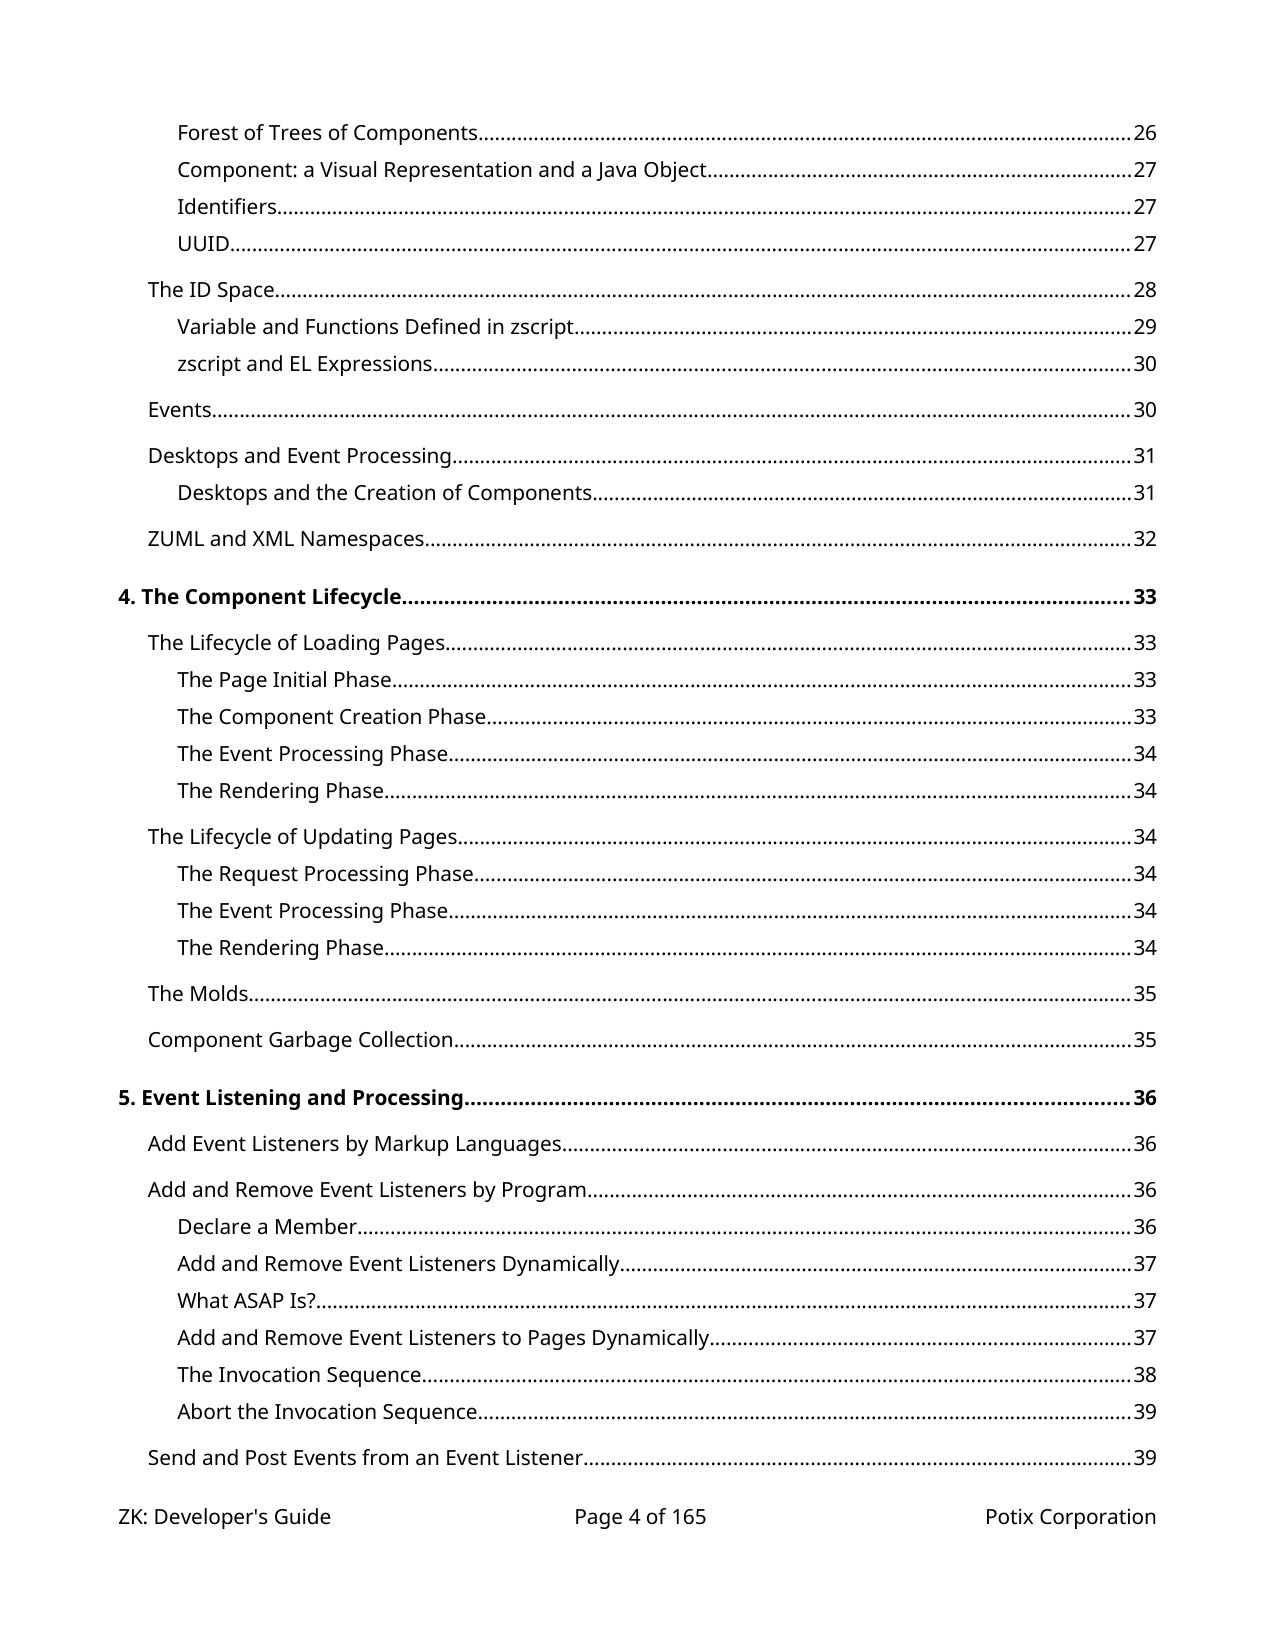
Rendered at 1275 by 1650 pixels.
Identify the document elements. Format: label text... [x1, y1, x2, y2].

text The Rendering Phase 34 [177, 933, 1157, 962]
text Desktops and Event Processing 31 [148, 441, 1157, 469]
text 5. Event Listening and Processing 36 [118, 1083, 1157, 1111]
text Component Garbage Collection 35 [148, 1025, 1157, 1054]
text Component: a Visual Representation and a Java Object 27 [177, 155, 1157, 183]
text The Component Creation Phase 33 [177, 702, 1157, 730]
text The Invocation Sequence 38 [177, 1360, 1157, 1389]
text Forest of Trees of Components 26 [177, 118, 1157, 146]
text Add and Remove Event Listeners Dynamically 37 [177, 1249, 1157, 1277]
text The Lifecycle of Updating Pages 34 [148, 822, 1157, 851]
text What ASAP Is? 37 [177, 1286, 1157, 1314]
text The Rendering Phase 34 [177, 776, 1157, 804]
text 4. The Component Lifecycle 33 [118, 582, 1157, 610]
text The ID Space 28 [148, 275, 1157, 303]
text Add and Remove Event Listeners by Program 36 [148, 1175, 1157, 1203]
text The Event Processing Phase 34 [177, 739, 1157, 767]
text UUID 27 [177, 229, 1157, 258]
text The Lifecycle of Loading Pages 33 [148, 628, 1157, 656]
text The Page Initial Phase 33 [177, 665, 1157, 693]
text Events 30 [148, 395, 1157, 424]
text Abort the Invocation Sequence 39 [177, 1397, 1157, 1426]
text Variable and Functions Defined in zscript 29 [177, 312, 1157, 341]
text Desktops and the Creation of Components 31 [177, 478, 1157, 507]
text Identifiers 27 [177, 192, 1157, 221]
text Send and Post Events from an Event Listener 39 [148, 1443, 1157, 1472]
text The Molds 35 [148, 979, 1157, 1008]
text Add and Remove Event Listeners to Pages Dynamically 37 [177, 1323, 1157, 1352]
text Declare a Member 36 [177, 1212, 1157, 1240]
text Add Event Listeners by Markup Languages 36 [148, 1129, 1157, 1157]
text The Request Processing Phase 34 [177, 859, 1157, 888]
text zscript and EL Expressions 30 [177, 349, 1157, 378]
text The Event Processing Phase 34 [177, 896, 1157, 925]
text ZUML and XML Namespaces 32 [148, 524, 1157, 553]
